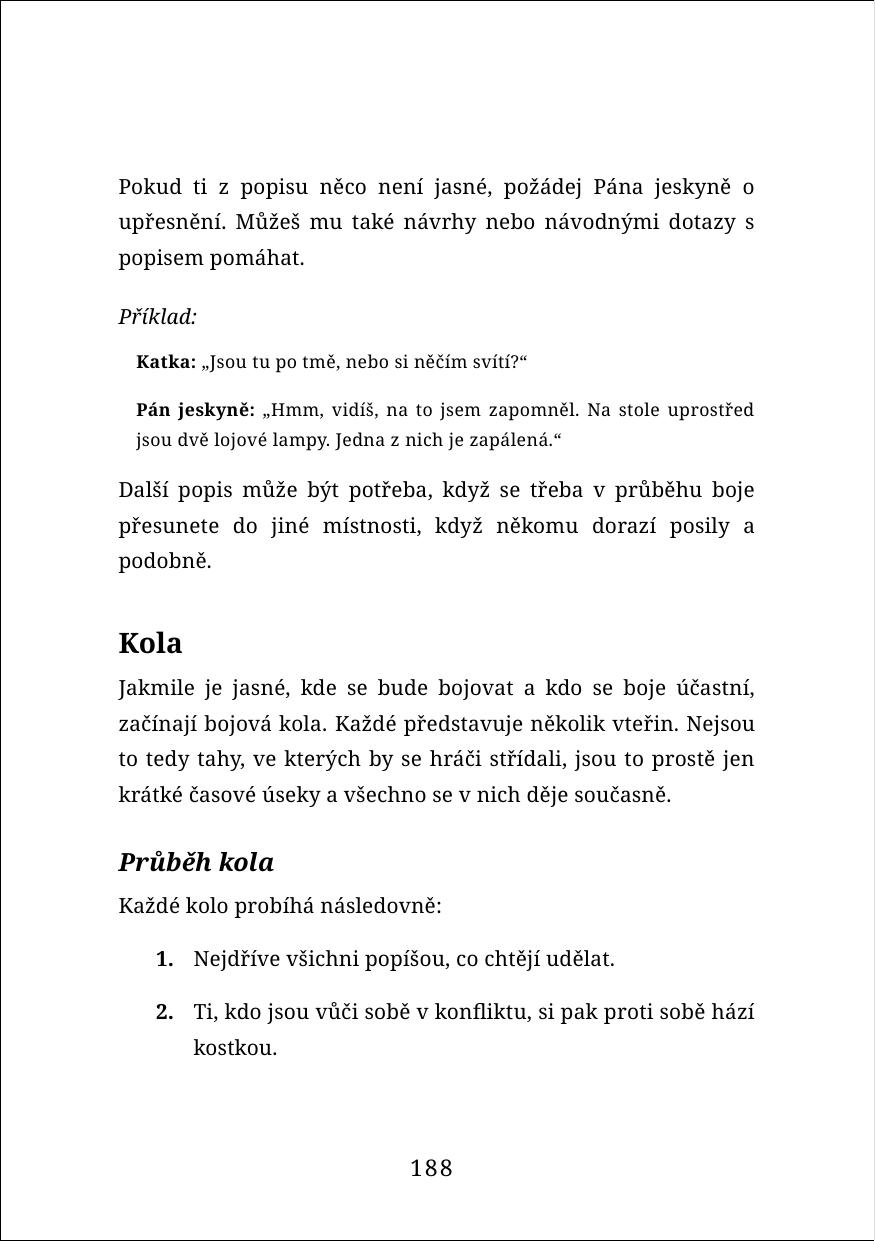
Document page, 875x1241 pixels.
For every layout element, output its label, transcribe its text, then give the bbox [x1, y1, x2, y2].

text Pokud ti z popisu něco není jasné, požádej Pána jeskyně o upřesnění. Můžeš mu také návrhy nebo návodnými dotazy s popisem pomáhat. [118, 172, 756, 271]
text Katka: „Jsou tu po tmě, nebo si něčím svítí?“ [136, 349, 756, 373]
text Pán jeskyně: „Hmm, vidíš, na to jsem zapomněl. Na stole uprostřed jsou dvě lojové lampy. Jedna z nich je zapálená.“ [136, 397, 756, 452]
text Další popis může být potřeba, když se třeba v průběhu boje přesunete do jiné místnosti, když někomu dorazí posily a podobně. [118, 475, 756, 575]
subtitle Kola [118, 623, 756, 662]
text Příklad: [118, 302, 756, 330]
subtitle Průběh kola [118, 845, 756, 879]
text Jakmile je jasné, kde se bude bojovat a kdo se boje účastní, začínají bojová kola. Každé představuje několik vteřin. Nejsou to tedy tahy, ve kterých by se hráči střídali, jsou to prostě jen krátké časové úseky a všechno se v nich děje současně. [118, 673, 756, 808]
list Nejdříve všichni popíšou, co chtějí udělat. [156, 944, 756, 972]
list Ti, kdo jsou vůči sobě v konfliktu, si pak proti sobě hází kostkou. [156, 997, 756, 1061]
text Každé kolo probíhá následovně: [118, 891, 756, 919]
